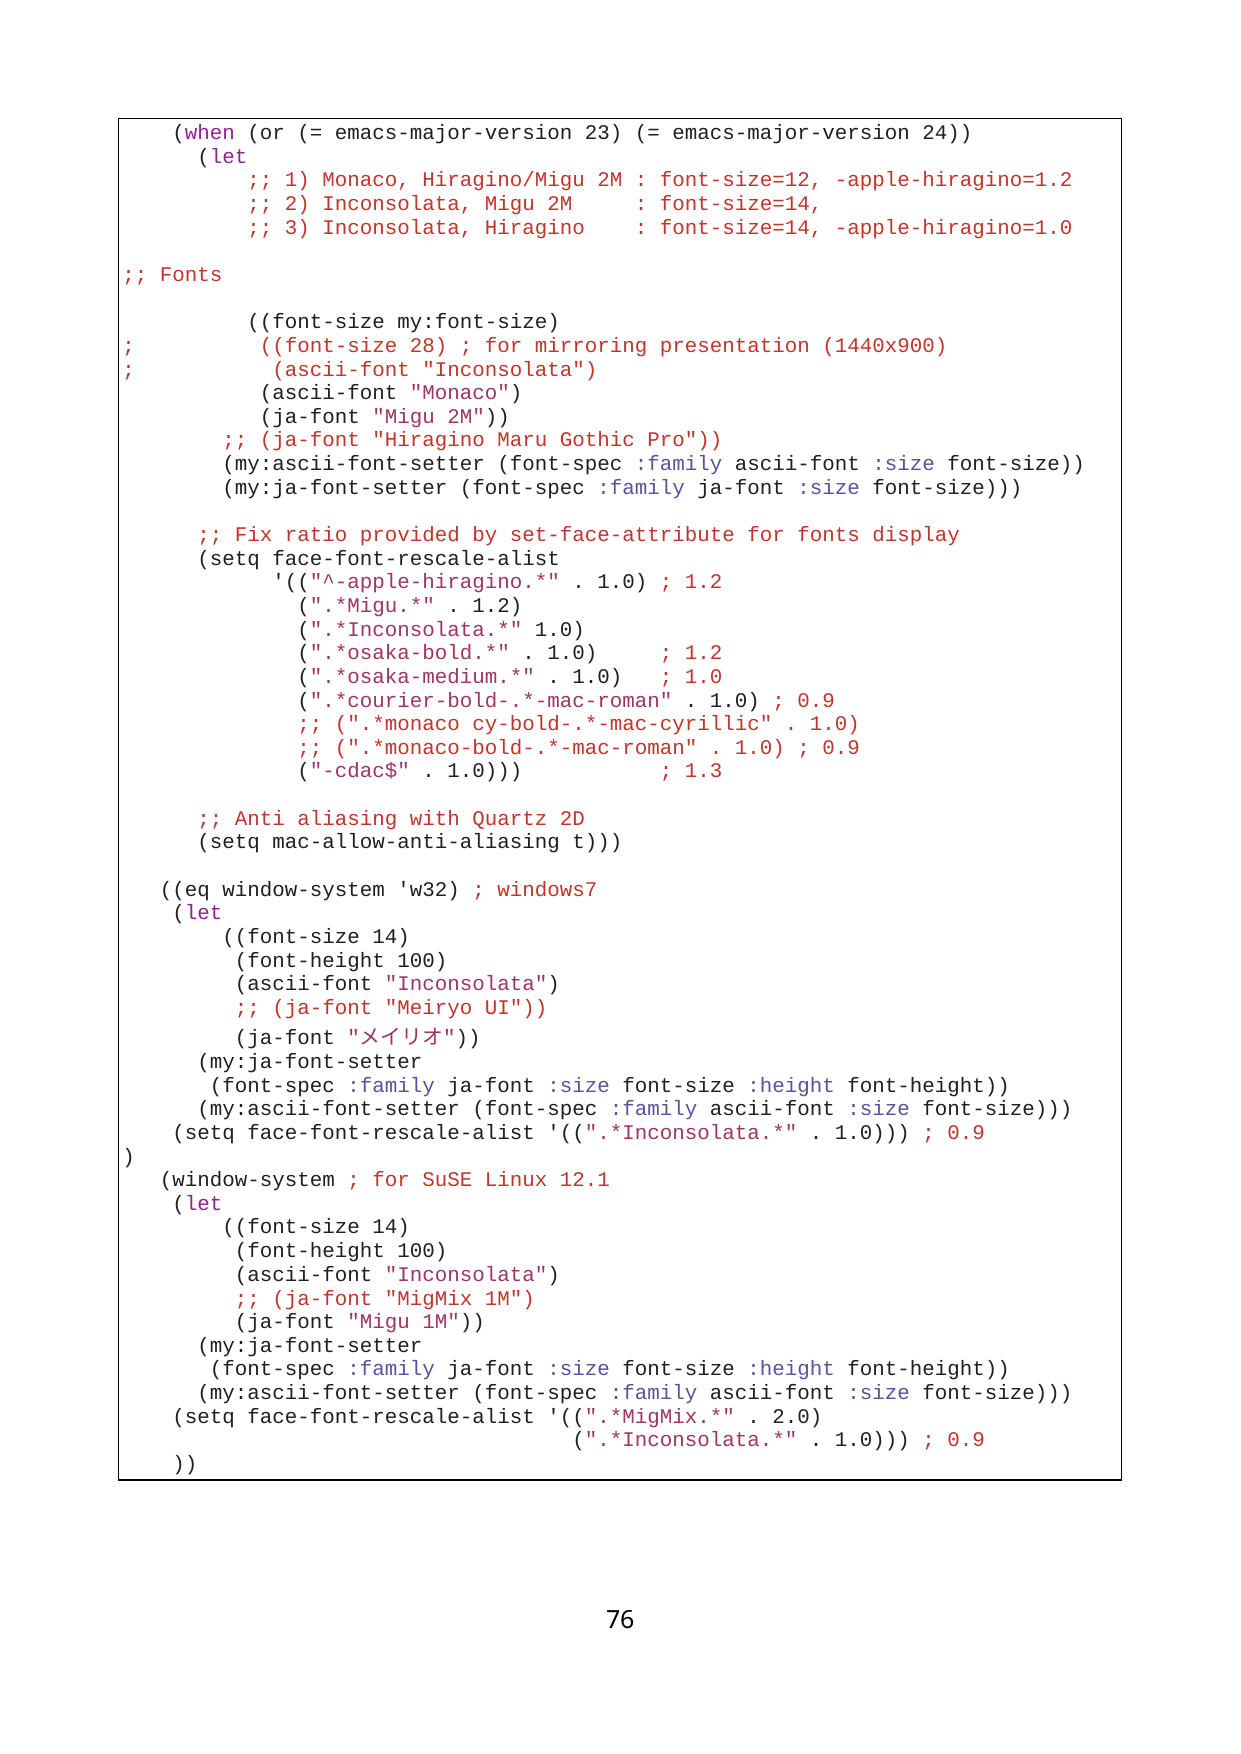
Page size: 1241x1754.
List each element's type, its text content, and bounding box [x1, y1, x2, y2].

text '(("^-apple-hiragino.*" . 1.0) ; 1.2 [119, 567, 1121, 591]
text (setq face-font-rescale-alist [119, 544, 1121, 567]
text (".*Migu.*" . 1.2) [119, 591, 1121, 615]
text )) [119, 1449, 1121, 1479]
text (ja-font "Migu 1M")) [119, 1307, 1121, 1331]
text (setq mac-allow-anti-aliasing t))) [119, 827, 1121, 851]
text ;; Fix ratio provided by set-face-attribute for fonts display [119, 520, 1121, 544]
text (let [119, 142, 1121, 165]
text (".*Inconsolata.*" 1.0) [119, 615, 1121, 638]
text (my:ascii-font-setter (font-spec :family ascii-font :size font-size))) [119, 1094, 1121, 1118]
text (ja-font "Migu 2M")) [119, 402, 1121, 426]
text ; ((font-size 28) ; for mirroring presentation (1440x900) [119, 331, 1121, 354]
text (font-height 100) [119, 1236, 1121, 1260]
text (my:ja-font-setter [119, 1047, 1121, 1071]
text ; (ascii-font "Inconsolata") [119, 354, 1121, 378]
text ;; (ja-font "Hiragino Maru Gothic Pro")) [119, 426, 1121, 449]
text ;; Fonts [119, 260, 1121, 284]
text (".*Inconsolata.*" . 1.0))) ; 0.9 [119, 1425, 1121, 1449]
text (let [119, 898, 1121, 922]
text ((font-size 14) [119, 1213, 1121, 1236]
text ((eq window-system 'w32) ; windows7 [119, 875, 1121, 898]
text ;; Anti aliasing with Quartz 2D [119, 804, 1121, 827]
text (font-spec :family ja-font :size font-size :height font-height)) [119, 1354, 1121, 1378]
text ("-cdac$" . 1.0))) ; 1.3 [119, 757, 1121, 780]
text ((font-size 14) [119, 922, 1121, 946]
text (my:ja-font-setter [119, 1331, 1121, 1354]
text (".*osaka-medium.*" . 1.0) ; 1.0 [119, 662, 1121, 686]
text ;; 2) Inconsolata, Migu 2M : font-size=14, [119, 189, 1121, 213]
text (setq face-font-rescale-alist '((".*MigMix.*" . 2.0) [119, 1402, 1121, 1425]
text ;; 3) Inconsolata, Hiragino : font-size=14, -apple-hiragino=1.0 [119, 213, 1121, 236]
text ) [119, 1142, 1121, 1165]
text ;; (ja-font "Meiryo UI")) [119, 993, 1121, 1017]
text ;; (".*monaco-bold-.*-mac-roman" . 1.0) ; 0.9 [119, 733, 1121, 757]
text ((font-size my:font-size) [119, 307, 1121, 331]
text (font-spec :family ja-font :size font-size :height font-height)) [119, 1071, 1121, 1094]
text (ja-font "メイリオ")) [119, 1017, 1121, 1047]
text (ascii-font "Monaco") [119, 378, 1121, 402]
text (".*osaka-bold.*" . 1.0) ; 1.2 [119, 638, 1121, 662]
text (my:ascii-font-setter (font-spec :family ascii-font :size font-size)) [119, 449, 1121, 473]
text (font-height 100) [119, 946, 1121, 969]
text (setq face-font-rescale-alist '((".*Inconsolata.*" . 1.0))) ; 0.9 [119, 1118, 1121, 1142]
text ;; (ja-font "MigMix 1M") [119, 1283, 1121, 1307]
text (".*courier-bold-.*-mac-roman" . 1.0) ; 0.9 [119, 686, 1121, 709]
text (ascii-font "Inconsolata") [119, 969, 1121, 993]
text (let [119, 1189, 1121, 1213]
text (my:ascii-font-setter (font-spec :family ascii-font :size font-size))) [119, 1378, 1121, 1402]
text (when (or (= emacs-major-version 23) (= emacs-major-version 24)) [119, 119, 1121, 142]
text (my:ja-font-setter (font-spec :family ja-font :size font-size))) [119, 473, 1121, 496]
text (window-system ; for SuSE Linux 12.1 [119, 1165, 1121, 1189]
text (ascii-font "Inconsolata") [119, 1260, 1121, 1283]
text ;; (".*monaco cy-bold-.*-mac-cyrillic" . 1.0) [119, 709, 1121, 733]
text ;; 1) Monaco, Hiragino/Migu 2M : font-size=12, -apple-hiragino=1.2 [119, 165, 1121, 189]
